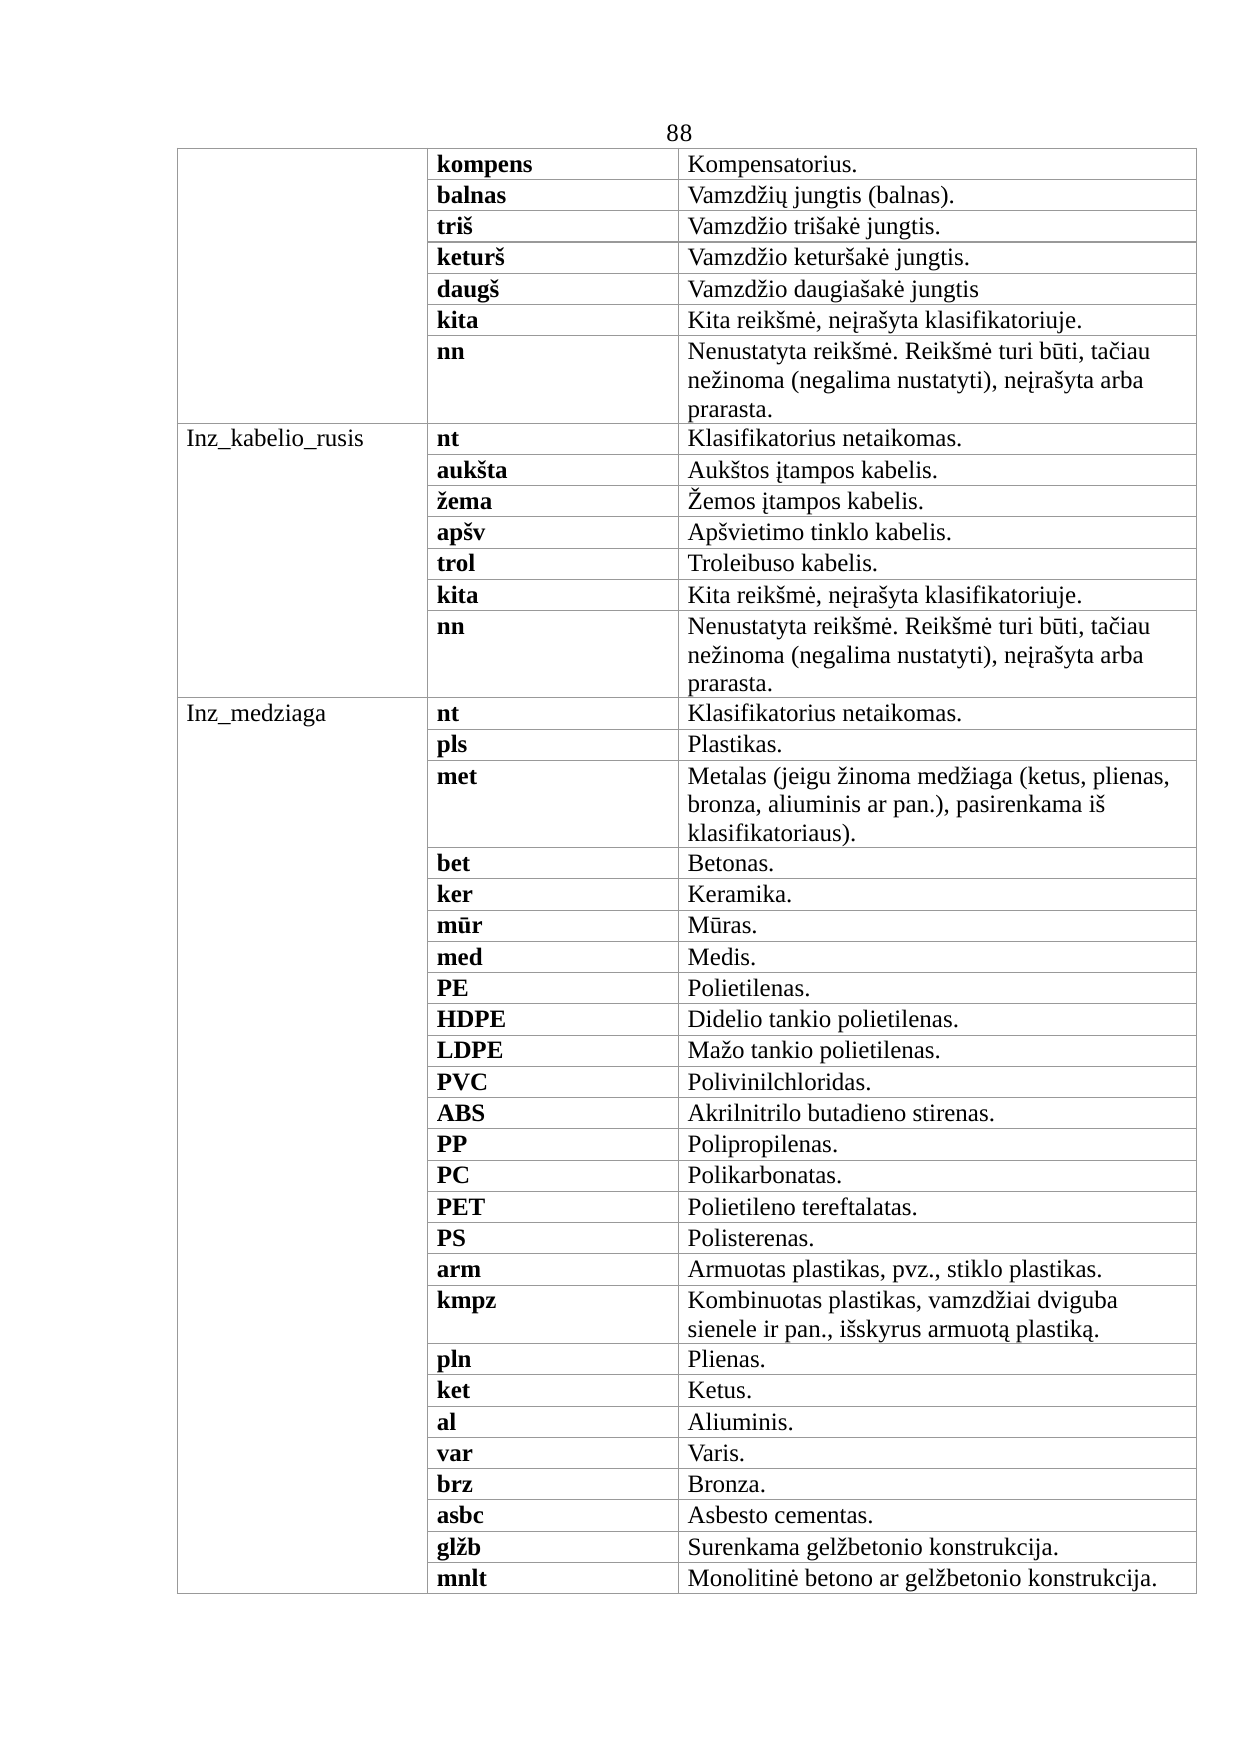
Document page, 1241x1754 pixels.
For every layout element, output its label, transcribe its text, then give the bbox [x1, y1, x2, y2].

table_cell PET [428, 1192, 678, 1222]
table_cell med [428, 942, 678, 972]
table_cell var [428, 1438, 678, 1468]
table_cell [178, 149, 427, 422]
table_cell brz [428, 1469, 678, 1499]
table_cell Armuotas plastikas, pvz., stiklo plastikas. [679, 1254, 1196, 1284]
table_cell Kita reikšmė, neįrašyta klasifikatoriuje. [679, 305, 1196, 335]
table_cell nt [428, 698, 678, 728]
table_cell PVC [428, 1067, 678, 1097]
table_cell Ketus. [679, 1375, 1196, 1406]
table_cell Polietileno tereftalatas. [679, 1192, 1196, 1222]
table_cell kompens [428, 149, 678, 179]
table_cell asbc [428, 1500, 678, 1531]
table_cell PE [428, 973, 678, 1003]
table_cell trol [428, 549, 678, 579]
table_cell ket [428, 1375, 678, 1406]
table_cell PP [428, 1129, 678, 1159]
table_cell Polietilenas. [679, 973, 1196, 1003]
table_cell PS [428, 1223, 678, 1253]
table_cell Betonas. [679, 848, 1196, 878]
table_cell glžb [428, 1532, 678, 1562]
table_cell Klasifikatorius netaikomas. [679, 698, 1196, 728]
table_cell Bronza. [679, 1469, 1196, 1499]
table_cell Vamzdžio keturšakė jungtis. [679, 243, 1196, 273]
table_cell Mažo tankio polietilenas. [679, 1036, 1196, 1066]
table_cell ker [428, 879, 678, 909]
table_cell Apšvietimo tinklo kabelis. [679, 517, 1196, 547]
table_cell met [428, 761, 678, 847]
table_cell pls [428, 730, 678, 760]
table_cell Inz_medziaga [178, 698, 427, 1593]
table_cell arm [428, 1254, 678, 1284]
table_cell PC [428, 1161, 678, 1191]
table_cell Vamzdžio trišakė jungtis. [679, 211, 1196, 241]
table_cell kmpz [428, 1286, 678, 1343]
table_cell Asbesto cementas. [679, 1500, 1196, 1531]
table_cell Akrilnitrilo butadieno stirenas. [679, 1098, 1196, 1128]
table_cell LDPE [428, 1036, 678, 1066]
table_cell nt [428, 424, 678, 454]
table_cell Medis. [679, 942, 1196, 972]
table_cell Žemos įtampos kabelis. [679, 486, 1196, 516]
table_cell Kompensatorius. [679, 149, 1196, 179]
table_cell balnas [428, 180, 678, 210]
table_cell Keramika. [679, 879, 1196, 909]
table_cell nn [428, 336, 678, 422]
table_cell HDPE [428, 1004, 678, 1034]
table_cell žema [428, 486, 678, 516]
table_cell Didelio tankio polietilenas. [679, 1004, 1196, 1034]
table_cell apšv [428, 517, 678, 547]
table_cell nn [428, 611, 678, 697]
table_cell Polivinilchloridas. [679, 1067, 1196, 1097]
table_cell daugš [428, 274, 678, 304]
table_cell mnlt [428, 1563, 678, 1593]
table_cell Monolitinė betono ar gelžbetonio konstrukcija. [679, 1563, 1196, 1593]
table_cell Mūras. [679, 911, 1196, 941]
table_cell Metalas (jeigu žinoma medžiaga (ketus, plienas, bronza, aliuminis ar pan.), pasirenkama iš klasifikatoriaus). [679, 761, 1196, 847]
table_cell Vamzdžio daugiašakė jungtis [679, 274, 1196, 304]
table_cell pln [428, 1344, 678, 1374]
table_cell Kombinuotas plastikas, vamzdžiai dviguba sienele ir pan., išskyrus armuotą plastiką. [679, 1286, 1196, 1343]
table_cell Nenustatyta reikšmė. Reikšmė turi būti, tačiau nežinoma (negalima nustatyti), neįrašyta arba prarasta. [679, 611, 1196, 697]
table_cell kita [428, 305, 678, 335]
table_cell aukšta [428, 455, 678, 485]
table_cell bet [428, 848, 678, 878]
table_cell keturš [428, 243, 678, 273]
table_cell Surenkama gelžbetonio konstrukcija. [679, 1532, 1196, 1562]
table_cell Aliuminis. [679, 1407, 1196, 1437]
table_cell al [428, 1407, 678, 1437]
table_cell Plastikas. [679, 730, 1196, 760]
table_cell Polisterenas. [679, 1223, 1196, 1253]
table_cell Plienas. [679, 1344, 1196, 1374]
table_cell Vamzdžių jungtis (balnas). [679, 180, 1196, 210]
table_cell Polipropilenas. [679, 1129, 1196, 1159]
table_cell Kita reikšmė, neįrašyta klasifikatoriuje. [679, 580, 1196, 610]
table_cell Aukštos įtampos kabelis. [679, 455, 1196, 485]
table_cell Nenustatyta reikšmė. Reikšmė turi būti, tačiau nežinoma (negalima nustatyti), neįrašyta arba prarasta. [679, 336, 1196, 422]
table_cell triš [428, 211, 678, 241]
table_cell Inz_kabelio_rusis [178, 424, 427, 697]
table_cell mūr [428, 911, 678, 941]
table_cell Klasifikatorius netaikomas. [679, 424, 1196, 454]
table_cell Troleibuso kabelis. [679, 549, 1196, 579]
table_cell kita [428, 580, 678, 610]
table_cell Varis. [679, 1438, 1196, 1468]
table_cell Polikarbonatas. [679, 1161, 1196, 1191]
table_cell ABS [428, 1098, 678, 1128]
